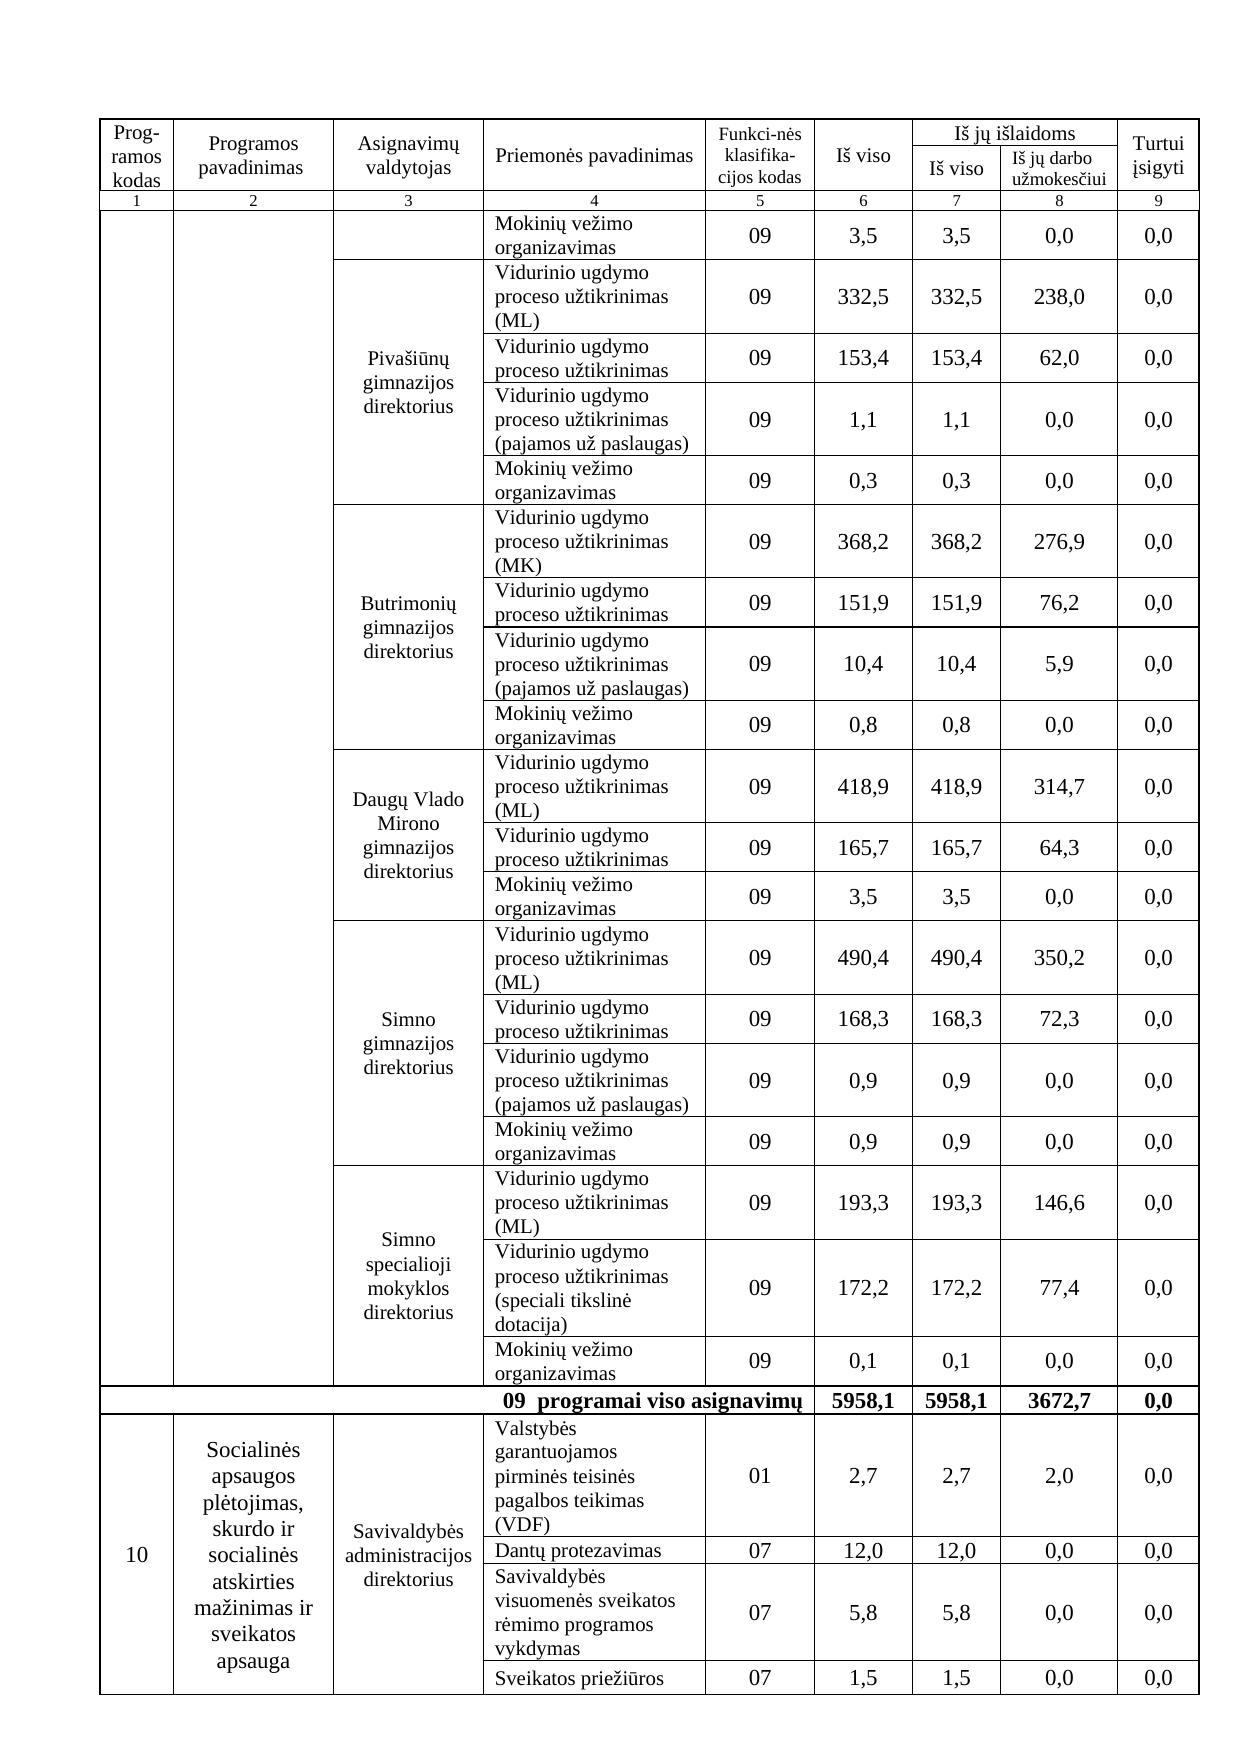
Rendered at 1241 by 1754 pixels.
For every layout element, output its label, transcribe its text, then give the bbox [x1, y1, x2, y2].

table_cell 165,7 [815, 823, 912, 871]
table_cell 09 [706, 1044, 814, 1116]
table_cell 2,7 [815, 1415, 912, 1536]
table_cell 1 [100, 191, 173, 210]
table_cell 9 [1118, 191, 1199, 210]
table_cell Socialinės apsaugos plėtojimas, skurdo ir socialinės atskirties mažinimas ir sveikatos apsauga [174, 1415, 333, 1694]
table_cell 0,0 [1001, 1537, 1117, 1563]
table_cell 3,5 [815, 872, 912, 920]
table_cell 8 [1001, 191, 1117, 210]
table_cell 10,4 [815, 628, 912, 700]
table_cell 276,9 [1001, 505, 1117, 577]
table_cell 12,0 [913, 1537, 1000, 1563]
table_cell 0,0 [1001, 211, 1117, 259]
table_cell 0,0 [1001, 1564, 1117, 1660]
table_cell 09 [706, 211, 814, 259]
table_cell 12,0 [815, 1537, 912, 1563]
table_cell Valstybės garantuojamos pirminės teisinės pagalbos teikimas (VDF) [484, 1415, 705, 1536]
table_cell 0,0 [1118, 505, 1198, 577]
table_cell 0,0 [1118, 701, 1198, 749]
table_cell 07 [706, 1564, 814, 1660]
table_cell 09 [706, 260, 814, 332]
table_cell 151,9 [815, 578, 912, 626]
table_cell 490,4 [913, 921, 1000, 994]
table_cell 0,0 [1001, 456, 1117, 504]
table_cell 168,3 [913, 995, 1000, 1043]
table_cell 0,0 [1001, 701, 1117, 749]
table_cell Vidurinio ugdymo proceso užtikrinimas [484, 823, 705, 871]
table_cell 0,0 [1118, 750, 1198, 822]
table_cell Mokinių vežimo organizavimas [484, 1117, 705, 1165]
table_cell 0,8 [815, 701, 912, 749]
table_header Iš jų išlaidoms [913, 120, 1117, 145]
table_cell Pivašiūnų gimnazijos direktorius [334, 260, 483, 504]
table_cell 09 [706, 872, 814, 920]
table_cell 314,7 [1001, 750, 1117, 822]
table_cell 09 [706, 456, 814, 504]
table_cell 0,0 [1001, 1661, 1117, 1694]
table_cell 0,0 [1118, 260, 1198, 332]
table_cell 146,6 [1001, 1166, 1117, 1238]
table_cell Savivaldybės administracijos direktorius [334, 1415, 483, 1694]
table_cell 0,0 [1118, 1337, 1198, 1385]
table_cell 3,5 [815, 211, 912, 259]
table_cell Mokinių vežimo organizavimas [484, 872, 705, 920]
table_cell 0,0 [1001, 383, 1117, 455]
table_cell 09 [706, 628, 814, 700]
table_cell Iš jų darbo užmokesčiui [1001, 146, 1117, 190]
table_cell Vidurinio ugdymo proceso užtikrinimas (pajamos už paslaugas) [484, 628, 705, 700]
table_cell 0,9 [815, 1044, 912, 1116]
table_cell 0,0 [1118, 383, 1198, 455]
table_header Priemonės pavadinimas [484, 120, 705, 190]
table_cell 10,4 [913, 628, 1000, 700]
table_cell 368,2 [913, 505, 1000, 577]
table_cell 168,3 [815, 995, 912, 1043]
table_cell Vidurinio ugdymo proceso užtikrinimas (ML) [484, 260, 705, 332]
table_cell 5958,1 [815, 1387, 912, 1413]
table_cell Sveikatos priežiūros [484, 1661, 705, 1694]
table_cell 1,5 [913, 1661, 1000, 1694]
table_cell 09 [706, 750, 814, 822]
table_cell Vidurinio ugdymo proceso užtikrinimas (MK) [484, 505, 705, 577]
table_cell 0,0 [1118, 1661, 1198, 1694]
table_cell 09 [706, 1117, 814, 1165]
table_cell Vidurinio ugdymo proceso užtikrinimas (ML) [484, 921, 705, 994]
table_cell Mokinių vežimo organizavimas [484, 456, 705, 504]
table_cell 09 [706, 1166, 814, 1238]
table_cell 0,1 [913, 1337, 1000, 1385]
table_cell 0,0 [1118, 456, 1198, 504]
table_cell Vidurinio ugdymo proceso užtikrinimas (ML) [484, 750, 705, 822]
table_cell 09 [706, 334, 814, 382]
table_cell 0,0 [1118, 1166, 1198, 1238]
table_cell 09 [706, 1240, 814, 1336]
table_cell 09 programai viso asignavimų [101, 1387, 814, 1413]
table_cell Savivaldybės visuomenės sveikatos rėmimo programos vykdymas [484, 1564, 705, 1660]
table_cell 3,5 [913, 872, 1000, 920]
table_cell 09 [706, 383, 814, 455]
table_cell Vidurinio ugdymo proceso užtikrinimas (ML) [484, 1166, 705, 1238]
table_cell 5958,1 [913, 1387, 1000, 1413]
table_cell Mokinių vežimo organizavimas [484, 211, 705, 259]
table_cell 0,0 [1118, 995, 1198, 1043]
table_cell 0,8 [913, 701, 1000, 749]
table_cell 0,0 [1001, 1044, 1117, 1116]
table_cell 1,1 [913, 383, 1000, 455]
table_cell 2,7 [913, 1415, 1000, 1536]
table_cell 4 [484, 191, 705, 210]
table_cell 0,0 [1118, 1537, 1198, 1563]
table_cell 5,8 [815, 1564, 912, 1660]
table_cell 0,3 [815, 456, 912, 504]
table_cell 165,7 [913, 823, 1000, 871]
table_cell Vidurinio ugdymo proceso užtikrinimas (pajamos už paslaugas) [484, 1044, 705, 1116]
table_cell 1,5 [815, 1661, 912, 1694]
table_cell 0,0 [1001, 1117, 1117, 1165]
table_cell [334, 211, 483, 259]
table_cell 76,2 [1001, 578, 1117, 626]
table_cell 5 [706, 191, 814, 210]
table_cell 0,1 [815, 1337, 912, 1385]
table_cell 09 [706, 921, 814, 994]
table_cell 72,3 [1001, 995, 1117, 1043]
table_cell 0,0 [1118, 1117, 1198, 1165]
table_cell 62,0 [1001, 334, 1117, 382]
table_cell 2 [174, 191, 333, 210]
table_cell Mokinių vežimo organizavimas [484, 1337, 705, 1385]
table_cell 0,0 [1118, 823, 1198, 871]
table_cell 0,0 [1001, 872, 1117, 920]
table_cell 2,0 [1001, 1415, 1117, 1536]
table_cell 0,0 [1118, 872, 1198, 920]
table_cell 09 [706, 995, 814, 1043]
table_cell 09 [706, 578, 814, 626]
table_cell Vidurinio ugdymo proceso užtikrinimas [484, 334, 705, 382]
table_cell 3 [334, 191, 483, 210]
table_cell 07 [706, 1661, 814, 1694]
table_cell Vidurinio ugdymo proceso užtikrinimas (speciali tikslinė dotacija) [484, 1240, 705, 1336]
table_cell 77,4 [1001, 1240, 1117, 1336]
table_cell 193,3 [913, 1166, 1000, 1238]
table_cell 5,8 [913, 1564, 1000, 1660]
table_cell 0,0 [1118, 334, 1198, 382]
table_cell Butrimonių gimnazijos direktorius [334, 505, 483, 749]
table_cell 0,0 [1118, 1044, 1198, 1116]
table_cell 0,0 [1118, 578, 1198, 626]
table_cell 238,0 [1001, 260, 1117, 332]
table_cell Iš viso [913, 146, 1000, 190]
table_cell 418,9 [913, 750, 1000, 822]
table_cell 10 [101, 1415, 173, 1694]
table_cell 0,0 [1118, 1387, 1198, 1413]
table_cell 0,9 [913, 1117, 1000, 1165]
table_cell 09 [706, 701, 814, 749]
table_cell 01 [706, 1415, 814, 1536]
table_cell 6 [815, 191, 912, 210]
table_cell [174, 211, 333, 1385]
table_cell 332,5 [913, 260, 1000, 332]
table_cell 332,5 [815, 260, 912, 332]
table_cell 0,0 [1118, 1564, 1198, 1660]
table_cell Vidurinio ugdymo proceso užtikrinimas [484, 995, 705, 1043]
table_header Funkci-nės klasifika-cijos kodas [706, 120, 814, 190]
table_cell 418,9 [815, 750, 912, 822]
table_cell 151,9 [913, 578, 1000, 626]
table_cell 0,3 [913, 456, 1000, 504]
table_header Iš viso [815, 120, 912, 190]
table_cell 193,3 [815, 1166, 912, 1238]
table_cell 0,0 [1118, 921, 1198, 994]
table_cell 5,9 [1001, 628, 1117, 700]
table_cell 0,9 [815, 1117, 912, 1165]
table_cell 153,4 [815, 334, 912, 382]
table_cell 64,3 [1001, 823, 1117, 871]
table_cell Dantų protezavimas [484, 1537, 705, 1563]
table_cell [101, 211, 173, 1385]
table_cell Vidurinio ugdymo proceso užtikrinimas (pajamos už paslaugas) [484, 383, 705, 455]
table_cell Vidurinio ugdymo proceso užtikrinimas [484, 578, 705, 626]
table_cell 172,2 [913, 1240, 1000, 1336]
table_cell 0,0 [1118, 211, 1198, 259]
table_cell 09 [706, 505, 814, 577]
table_cell 0,0 [1118, 1415, 1198, 1536]
table_cell Simno specialioji mokyklos direktorius [334, 1166, 483, 1385]
table_cell 3,5 [913, 211, 1000, 259]
table_header Turtui įsigyti [1118, 120, 1198, 190]
table_cell 0,0 [1118, 1240, 1198, 1336]
table_cell 368,2 [815, 505, 912, 577]
table_cell 09 [706, 823, 814, 871]
table_cell 0,0 [1001, 1337, 1117, 1385]
table_cell Mokinių vežimo organizavimas [484, 701, 705, 749]
table_cell 172,2 [815, 1240, 912, 1336]
table_header Prog-ramos kodas [101, 120, 173, 190]
table_cell Simno gimnazijos direktorius [334, 921, 483, 1165]
table_cell 0,9 [913, 1044, 1000, 1116]
table_cell 7 [913, 191, 1000, 210]
table_cell 490,4 [815, 921, 912, 994]
table_header Asignavimų valdytojas [334, 120, 483, 190]
table_cell 153,4 [913, 334, 1000, 382]
table_cell 350,2 [1001, 921, 1117, 994]
table_header Programos pavadinimas [174, 120, 333, 190]
table_cell 3672,7 [1001, 1387, 1117, 1413]
table_cell 07 [706, 1537, 814, 1563]
table_cell 1,1 [815, 383, 912, 455]
table_cell Daugų Vlado Mirono gimnazijos direktorius [334, 750, 483, 920]
table_cell 09 [706, 1337, 814, 1385]
table_cell 0,0 [1118, 628, 1198, 700]
